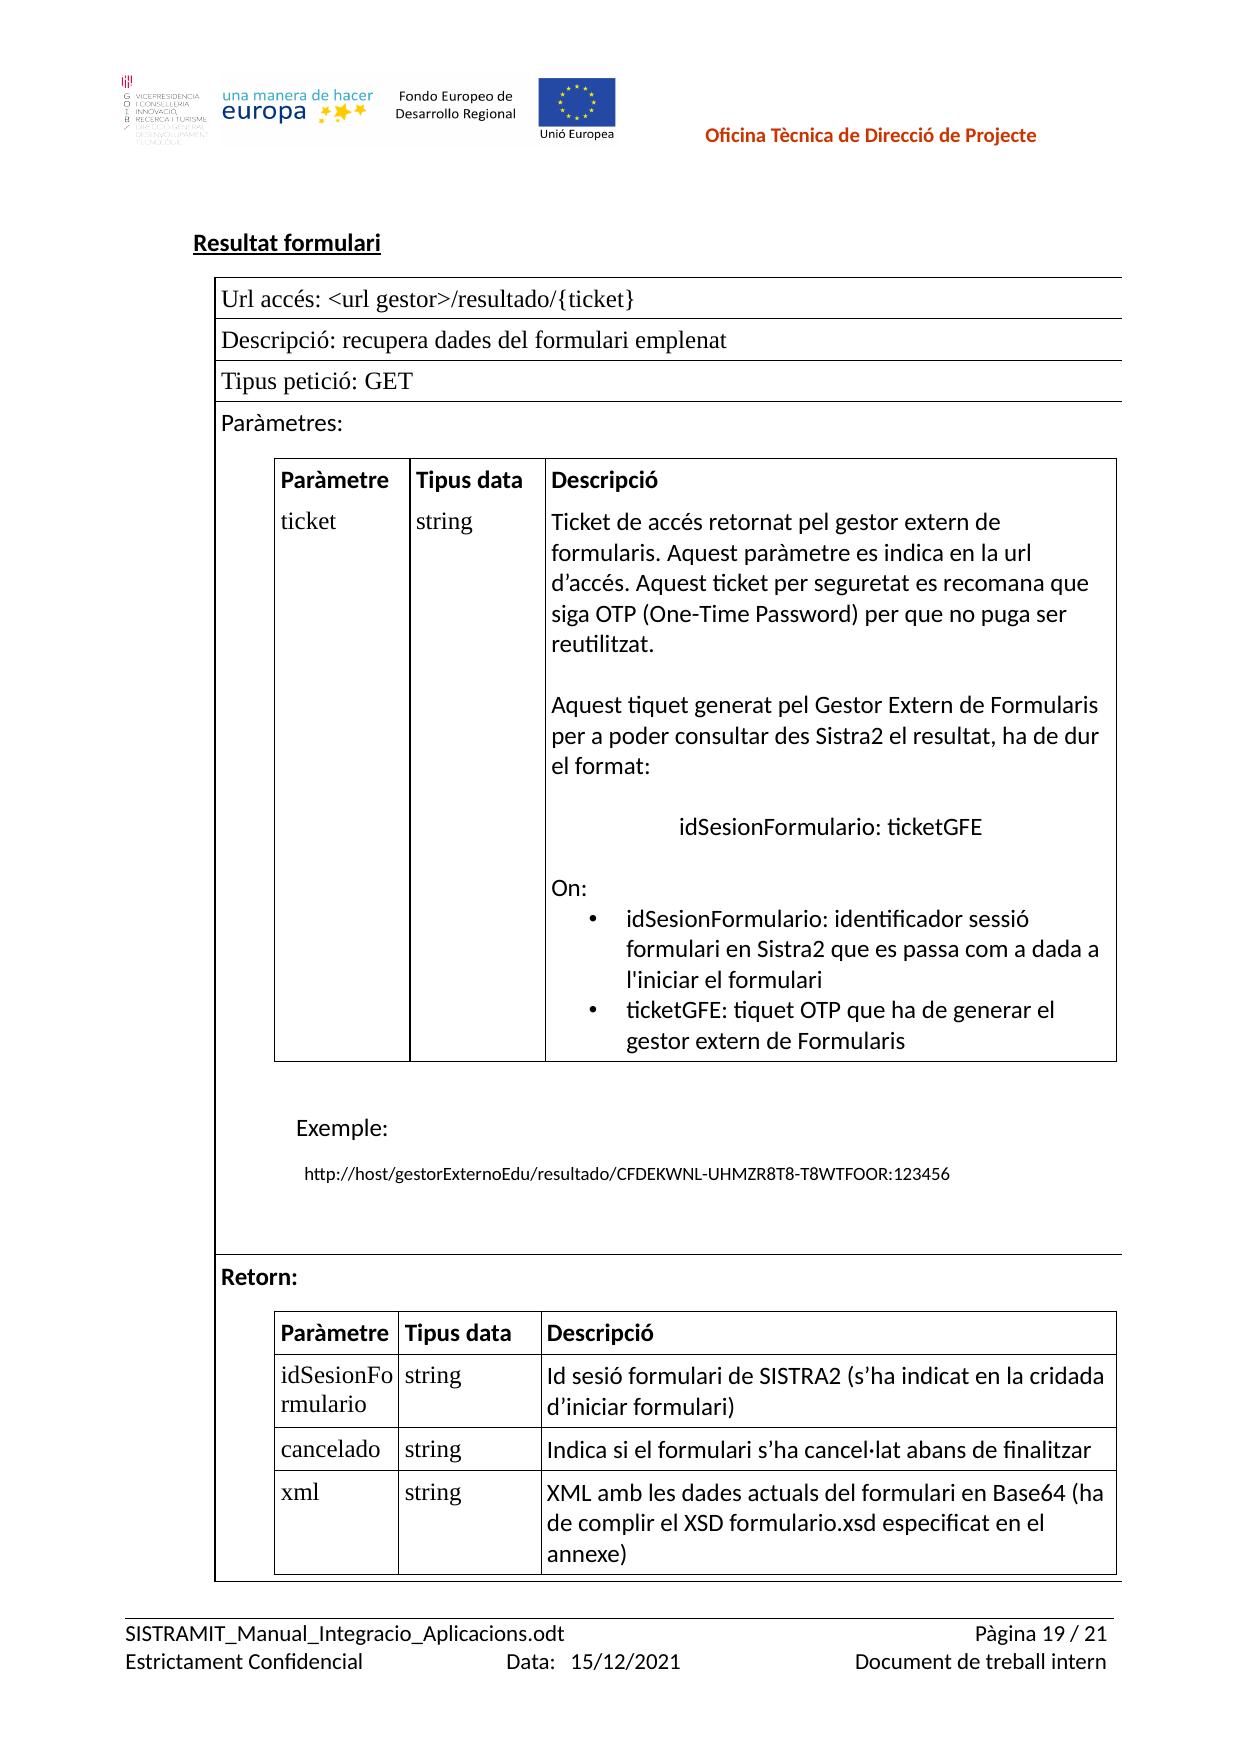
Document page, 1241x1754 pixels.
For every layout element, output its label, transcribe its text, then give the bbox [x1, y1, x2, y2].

table_cell XML amb les dades actuals del formulari en Base64 (ha de complir el XSD formulario.xsd especificat en el annexe) [542, 1471, 1116, 1574]
table_header Url accés: <url gestor>/resultado/{ticket} [216, 278, 1122, 318]
text Resultat formulari [193, 227, 1122, 258]
table_cell Retorn: [216, 1255, 1122, 1581]
table_cell ticket [275, 500, 409, 1061]
picture [118, 73, 213, 147]
table_cell Paràmetres: Exemple: http://host/gestorExternoEdu/resultado/CFDEKWNL-UHMZR8T8-T8WTFOOR:123456 [216, 402, 1122, 1254]
table_cell Id sesió formulari de SISTRA2 (s’ha indicat en la cridada d’iniciar formulari) [542, 1355, 1116, 1427]
table_header Paràmetre [275, 1312, 398, 1354]
table_header Tipus data [399, 1312, 541, 1354]
table_cell string [399, 1428, 541, 1470]
table_cell Descripció: recupera dades del formulari emplenat [216, 319, 1122, 359]
table_header Descripció [542, 1312, 1116, 1354]
table_cell Indica si el formulari s’ha cancel·lat abans de finalitzar [542, 1428, 1116, 1470]
table_cell cancelado [275, 1428, 398, 1470]
picture [219, 73, 621, 147]
table_cell string [411, 500, 545, 1061]
table_header Tipus data [411, 459, 545, 500]
table_cell xml [275, 1471, 398, 1574]
table_header Descripció [546, 459, 1116, 500]
table_header Paràmetre [275, 459, 409, 500]
table_cell string [399, 1355, 541, 1427]
table_cell Tipus petició: GET [216, 361, 1122, 401]
table_cell idSesionFormulario [275, 1355, 398, 1427]
table_cell Ticket de accés retornat pel gestor extern de formularis. Aquest paràmetre es indica en la url d’accés. Aquest ticket per seguretat es recomana que siga OTP (One-Time Password) per que no puga ser reutilitzat. Aquest tiquet generat pel Gestor Extern de Formularis per a poder consultar des Sistra2 el resultat, ha de dur el format: idSesionFormulario: ticketGFE On: idSesionFormulario: identificador sessió formulari en Sistra2 que es passa com a dada a l'iniciar el formulari ticketGFE: tiquet OTP que ha de generar el gestor extern de Formularis [546, 500, 1116, 1061]
table_cell string [399, 1471, 541, 1574]
